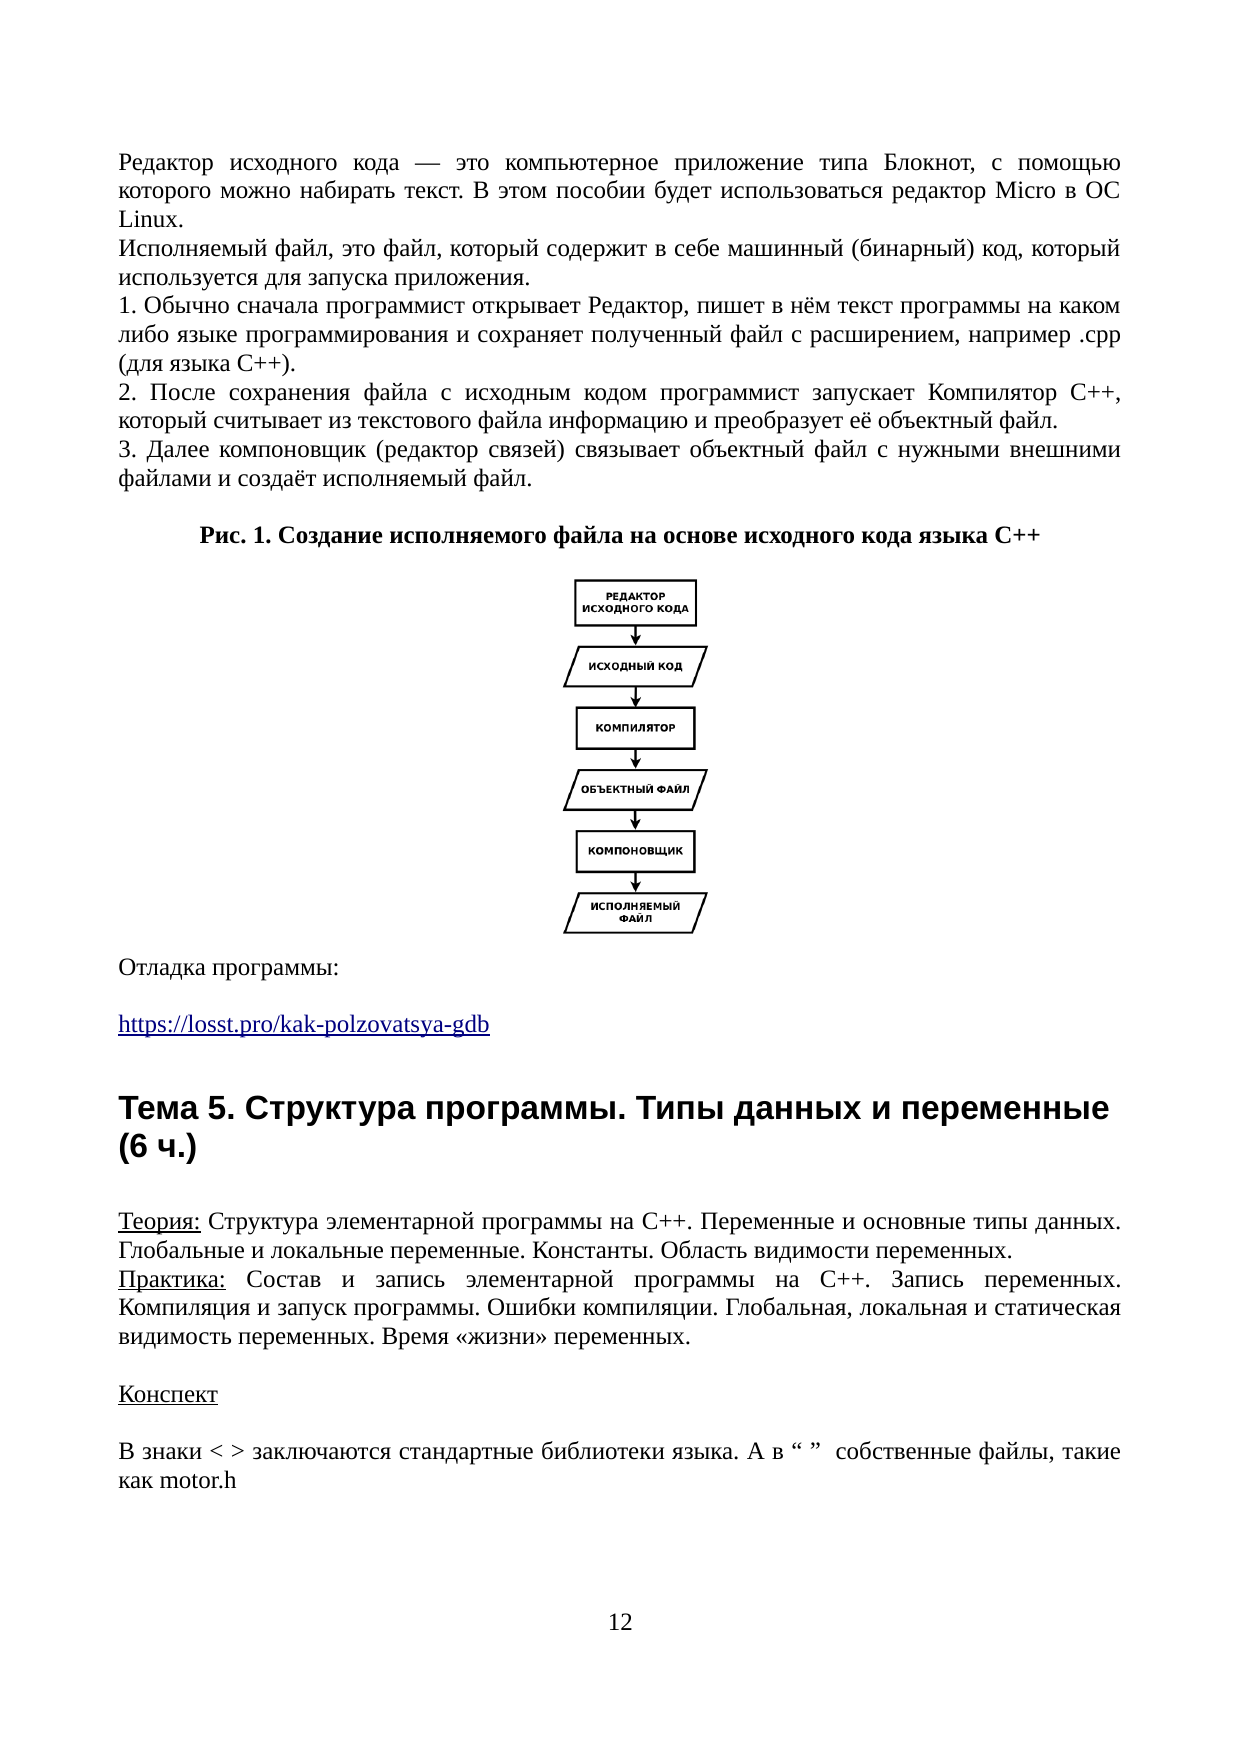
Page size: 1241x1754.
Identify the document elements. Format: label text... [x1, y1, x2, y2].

text В знаки < > заключаются стандартные библиотеки языка. А в “ ” собственные файлы, такие как motor.h [118, 1436, 1122, 1494]
text 3. Далее компоновщик (редактор связей) связывает объектный файл с нужными внешними файлами и создаёт исполняемый файл. [118, 434, 1122, 492]
subtitle Тема 5. Структура программы. Типы данных и переменные (6 ч.) [118, 1088, 1122, 1165]
text Редактор исходного кода — это компьютерное приложение типа Блокнот, с помощью которого можно набирать текст. В этом пособии будет использоваться редактор Micro в ОС Linux. [118, 147, 1122, 233]
text https://losst.pro/kak-polzovatsya-gdb [118, 1009, 1122, 1038]
text Рис. 1. Создание исполняемого файла на основе исходного кода языка C++ [118, 521, 1122, 549]
picture [560, 575, 713, 938]
text Исполняемый файл, это файл, который содержит в себе машинный (бинарный) код, который используется для запуска приложения. [118, 233, 1122, 291]
text 1. Обычно сначала программист открывает Редактор, пишет в нём текст программы на каком либо языке программирования и сохраняет полученный файл с расширением, например .cpp (для языка C++). [118, 291, 1122, 377]
text Теория: Структура элементарной программы на C++. Переменные и основные типы данных. Глобальные и локальные переменные. Константы. Область видимости переменных. [118, 1206, 1122, 1264]
text Практика: Состав и запись элементарной программы на C++. Запись переменных. Компиляция и запуск программы. Ошибки компиляции. Глобальная, локальная и статическая видимость переменных. Время «жизни» переменных. [118, 1264, 1122, 1350]
text 2. После сохранения файла с исходным кодом программист запускает Компилятор C++, который считывает из текстового файла информацию и преобразует её объектный файл. [118, 377, 1122, 434]
text Конспект [118, 1379, 1122, 1407]
text Отладка программы: [118, 952, 1122, 981]
